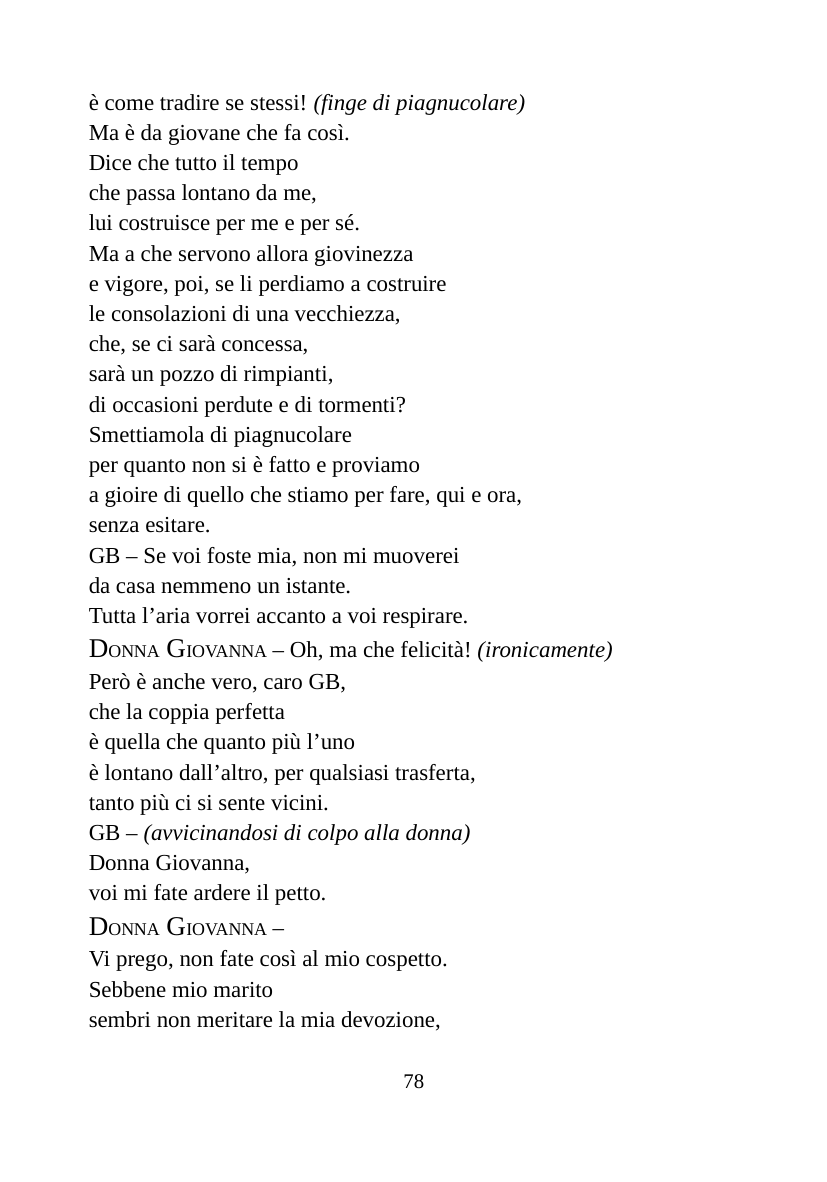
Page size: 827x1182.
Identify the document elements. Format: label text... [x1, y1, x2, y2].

text Donna Giovanna – [88, 910, 738, 941]
text è come tradire se stessi! (finge di piagnucolare) [88, 88, 738, 115]
text che, se ci sarà concessa, [88, 330, 738, 357]
text Dice che tutto il tempo [88, 149, 738, 175]
text per quanto non si è fatto e proviamo [88, 451, 738, 477]
text lui costruisce per me e per sé. [88, 209, 738, 236]
text tanto più ci si sente vicini. [88, 789, 738, 815]
text è quella che quanto più l’uno [88, 728, 738, 755]
text e vigore, poi, se li perdiamo a costruire [88, 270, 738, 296]
text Donna Giovanna – Oh, ma che felicità! (ironicamente) [88, 632, 738, 663]
text Tutta l’aria vorrei accanto a voi respirare. [88, 602, 738, 628]
text Vi prego, non fate così al mio cospetto. [88, 945, 738, 972]
text GB – (avvicinandosi di colpo alla donna) [88, 819, 738, 845]
text Ma a che servono allora giovinezza [88, 239, 738, 266]
text Donna Giovanna, [88, 849, 738, 876]
text Sebbene mio marito [88, 976, 738, 1002]
text sarà un pozzo di rimpianti, [88, 360, 738, 387]
text a gioire di quello che stiamo per fare, qui e ora, [88, 481, 738, 508]
text che passa lontano da me, [88, 179, 738, 206]
text GB – Se voi foste mia, non mi muoverei [88, 542, 738, 568]
text senza esitare. [88, 511, 738, 538]
text sembri non meritare la mia devozione, [88, 1006, 738, 1032]
text che la coppia perfetta [88, 698, 738, 724]
text Ma è da giovane che fa così. [88, 119, 738, 145]
text Smettiamola di piagnucolare [88, 421, 738, 447]
text è lontano dall’altro, per qualsiasi trasferta, [88, 759, 738, 785]
text di occasioni perdute e di tormenti? [88, 391, 738, 417]
text le consolazioni di una vecchiezza, [88, 300, 738, 326]
text voi mi fate ardere il petto. [88, 879, 738, 906]
text Però è anche vero, caro GB, [88, 668, 738, 694]
text da casa nemmeno un istante. [88, 572, 738, 598]
